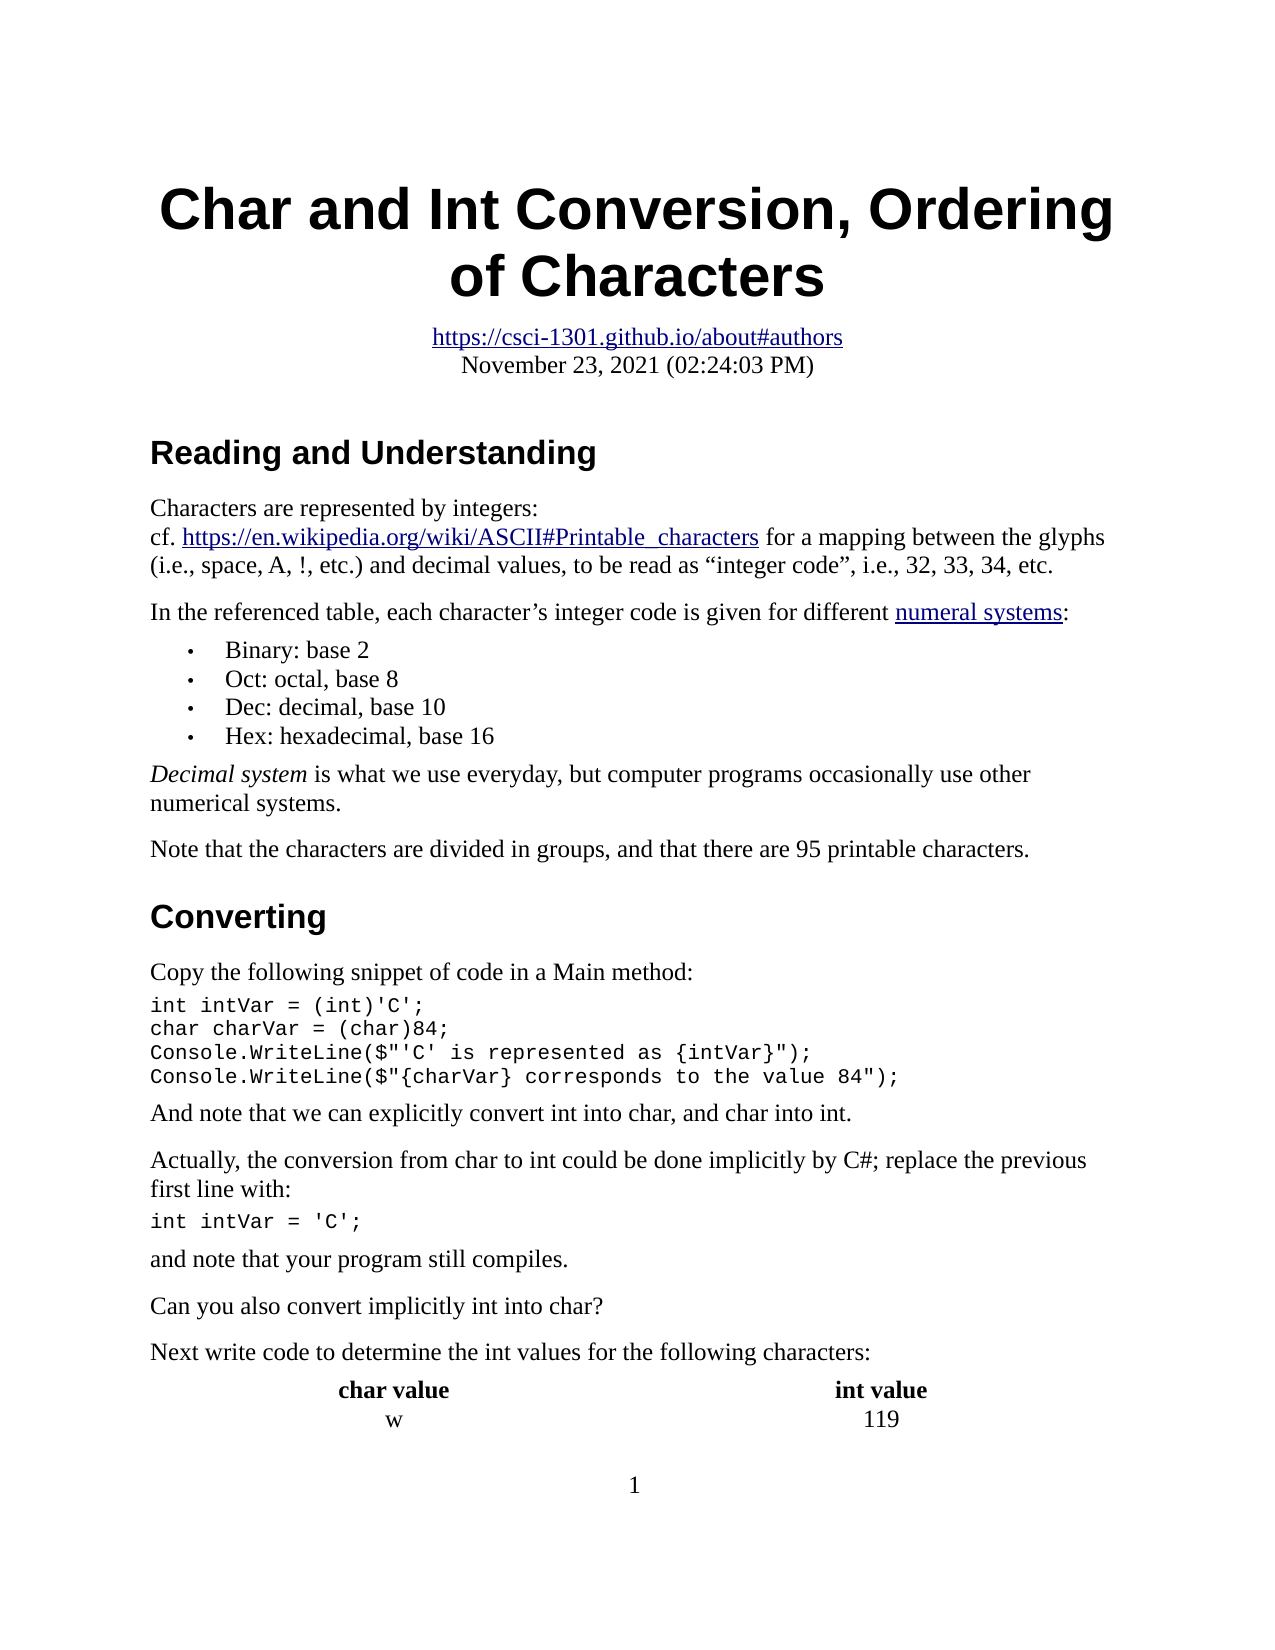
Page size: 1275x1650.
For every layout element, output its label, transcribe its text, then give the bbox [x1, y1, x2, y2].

text Actually, the conversion from char to int could be done implicitly by C#; replace the previous first line with: [150, 1145, 1125, 1202]
list Binary: base 2 [187, 635, 1125, 664]
text Next write code to determine the int values for the following characters: [150, 1337, 1125, 1366]
text and note that your program still compiles. [150, 1244, 1125, 1273]
text char charVar = (char)84; [150, 1018, 1125, 1042]
table_header char value [150, 1375, 637, 1404]
list Dec: decimal, base 10 [187, 692, 1125, 721]
title Char and Int Conversion, Ordering of Characters [150, 175, 1125, 309]
text https://csci-1301.github.io/about#authors [150, 322, 1125, 350]
text Decimal system is what we use everyday, but computer programs occasionally use other numerical systems. [150, 759, 1125, 816]
text int intVar = (int)'C'; [150, 995, 1125, 1018]
subtitle Reading and Understanding [150, 433, 1125, 472]
table_header int value [638, 1375, 1125, 1404]
text Can you also convert implicitly int into char? [150, 1291, 1125, 1319]
text And note that we can explicitly convert int into char, and char into int. [150, 1098, 1125, 1127]
text int intVar = 'C'; [150, 1211, 1125, 1235]
text Copy the following snippet of code in a Main method: [150, 957, 1125, 986]
text Characters are represented by integers: cf. https://en.wikipedia.org/wiki/ASCII#Printable_characters for a mapping between the glyphs (i.e., space, A, !, etc.) and decimal values, to be read as “integer code”, i.e., 32, 33, 34, etc. [150, 493, 1125, 579]
text Console.WriteLine($"{charVar} corresponds to the value 84"); [150, 1066, 1125, 1089]
table_cell 119 [638, 1404, 1125, 1433]
text In the referenced table, each character’s integer code is given for different numeral systems: [150, 597, 1125, 626]
text Note that the characters are divided in groups, and that there are 95 printable characters. [150, 834, 1125, 863]
text Console.WriteLine($"'C' is represented as {intVar}"); [150, 1042, 1125, 1066]
table_cell w [150, 1404, 637, 1433]
subtitle Converting [150, 897, 1125, 936]
list Oct: octal, base 8 [187, 664, 1125, 692]
list Hex: hexadecimal, base 16 [187, 721, 1125, 750]
text November 23, 2021 (02:24:03 PM) [150, 350, 1125, 379]
